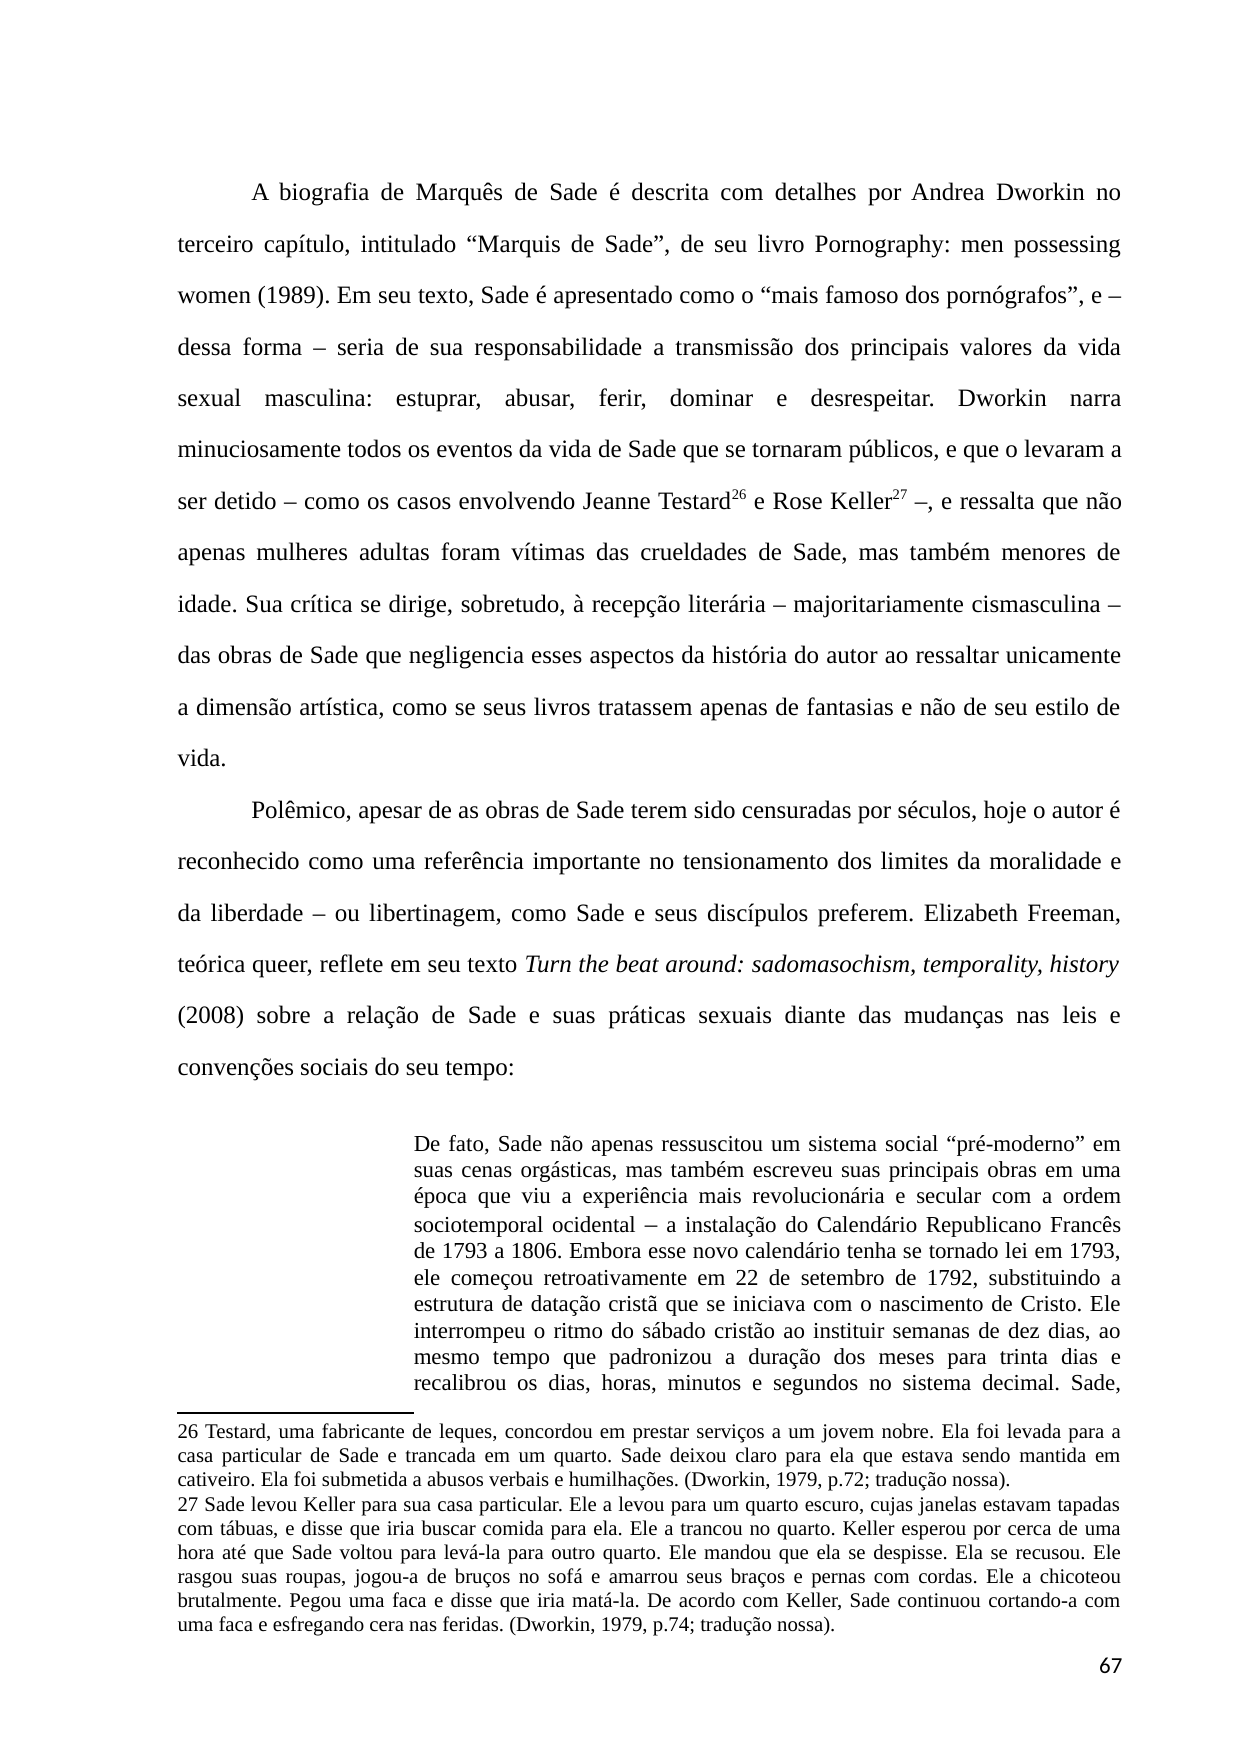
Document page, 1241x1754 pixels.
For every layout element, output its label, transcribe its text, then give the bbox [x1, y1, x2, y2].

text De fato, Sade não apenas ressuscitou um sistema social “pré-moderno” em suas cenas orgásticas, mas também escreveu suas principais obras em uma época que viu a experiência mais revolucionária e secular com a ordem sociotemporal ocidental – a instalação do Calendário Republicano Francês de 1793 a 1806. Embora esse novo calendário tenha se tornado lei em 1793, ele começou retroativamente em 22 de setembro de 1792, substituindo a estrutura de datação cristã que se iniciava com o nascimento de Cristo. Ele interrompeu o ritmo do sábado cristão ao instituir semanas de dez dias, ao mesmo tempo que padronizou a duração dos meses para trinta dias e recalibrou os dias, horas, minutos e segundos no sistema decimal. Sade, [413, 1130, 1122, 1396]
text Sade levou Keller para sua casa particular. Ele a levou para um quarto escuro, cujas janelas estavam tapadas com tábuas, e disse que iria buscar comida para ela. Ele a trancou no quarto. Keller esperou por cerca de uma hora até que Sade voltou para levá-la para outro quarto. Ele mandou que ela se despisse. Ela se recusou. Ele rasgou suas roupas, jogou-a de bruços no sofá e amarrou seus braços e pernas com cordas. Ele a chicoteou brutalmente. Pegou uma faca e disse que iria matá-la. De acordo com Keller, Sade continuou cortando-a com uma faca e esfregando cera nas feridas. (Dworkin, 1979, p.74; tradução nossa). [177, 1491, 1122, 1636]
text Polêmico, apesar de as obras de Sade terem sido censuradas por séculos, hoje o autor é reconhecido como uma referência importante no tensionamento dos limites da moralidade e da liberdade – ou libertinagem, como Sade e seus discípulos preferem. Elizabeth Freeman, teórica queer, reflete em seu texto Turn the beat around: sadomasochism, temporality, history (2008) sobre a relação de Sade e suas práticas sexuais diante das mudanças nas leis e convenções sociais do seu tempo: [177, 795, 1122, 1081]
text Testard, uma fabricante de leques, concordou em prestar serviços a um jovem nobre. Ela foi levada para a casa particular de Sade e trancada em um quarto. Sade deixou claro para ela que estava sendo mantida em cativeiro. Ela foi submetida a abusos verbais e humilhações. (Dworkin, 1979, p.72; tradução nossa). [177, 1419, 1122, 1491]
text A biografia de Marquês de Sade é descrita com detalhes por Andrea Dworkin no terceiro capítulo, intitulado “Marquis de Sade”, de seu livro Pornography: men possessing women (1989). Em seu texto, Sade é apresentado como o “mais famoso dos pornógrafos”, e – dessa forma – seria de sua responsabilidade a transmissão dos principais valores da vida sexual masculina: estuprar, abusar, ferir, dominar e desrespeitar. Dworkin narra minuciosamente todos os eventos da vida de Sade que se tornaram públicos, e que o levaram a ser detido – como os casos envolvendo Jeanne Testard e Rose Keller –, e ressalta que não apenas mulheres adultas foram vítimas das crueldades de Sade, mas também menores de idade. Sua crítica se dirige, sobretudo, à recepção literária – majoritariamente cismasculina – das obras de Sade que negligencia esses aspectos da história do autor ao ressaltar unicamente a dimensão artística, como se seus livros tratassem apenas de fantasias e não de seu estilo de vida. [177, 177, 1122, 772]
